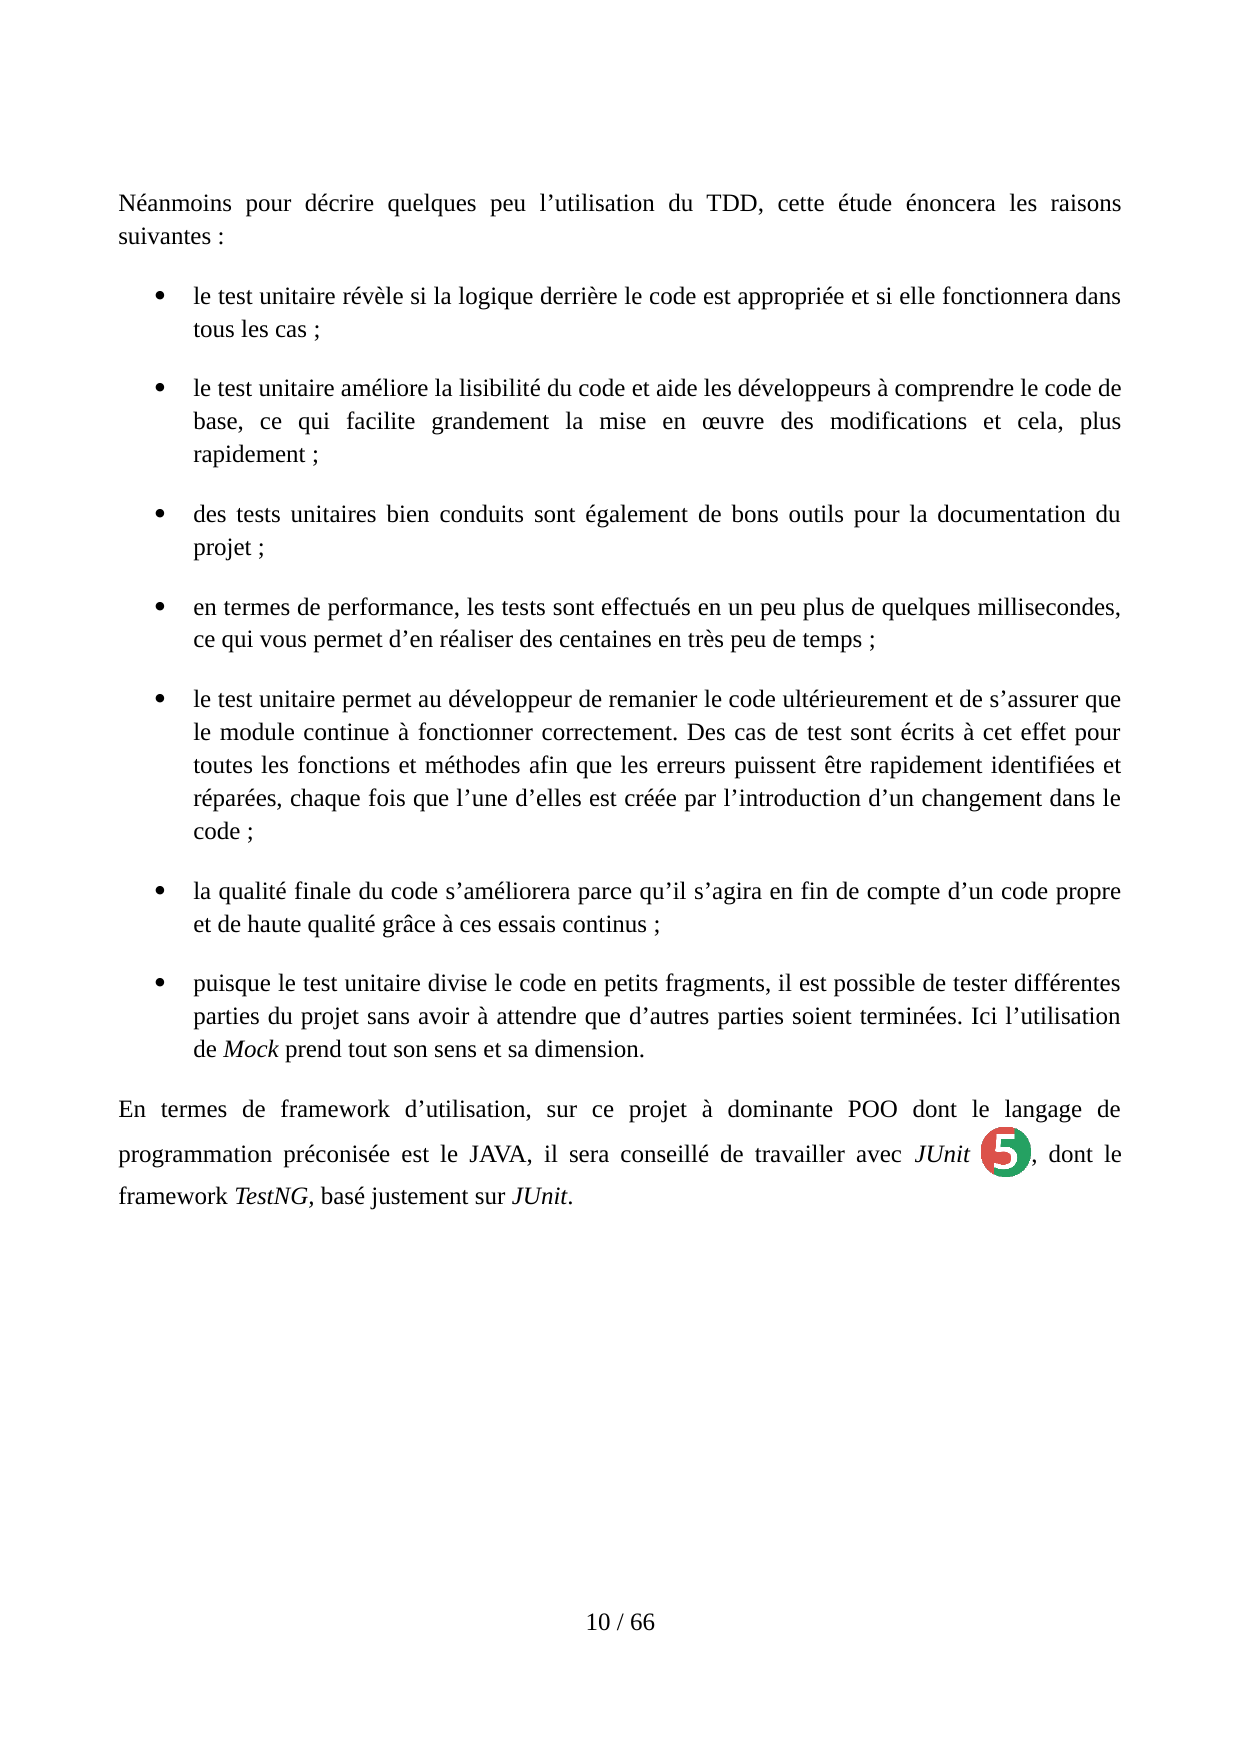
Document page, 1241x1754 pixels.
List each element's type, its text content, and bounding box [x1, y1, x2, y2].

list la qualité finale du code s’améliorera parce qu’il s’agira en fin de compte d’un code propre et de haute qualité grâce à ces essais continus ; [156, 876, 1122, 938]
text En termes de framework d’utilisation, sur ce projet à dominante POO dont le langage de programmation préconisée est le JAVA, il sera conseillé de travailler avec JUnit , dont le framework TestNG, basé justement sur JUnit. [118, 1094, 1122, 1210]
text Néanmoins pour décrire quelques peu l’utilisation du TDD, cette étude énoncera les raisons suivantes : [118, 188, 1122, 250]
picture [981, 1127, 1031, 1177]
list le test unitaire révèle si la logique derrière le code est appropriée et si elle fonctionnera dans tous les cas ; [156, 281, 1122, 342]
list des tests unitaires bien conduits sont également de bons outils pour la documentation du projet ; [156, 499, 1122, 561]
list le test unitaire permet au développeur de remanier le code ultérieurement et de s’assurer que le module continue à fonctionner correctement. Des cas de test sont écrits à cet effet pour toutes les fonctions et méthodes afin que les erreurs puissent être rapidement identifiées et réparées, chaque fois que l’une d’elles est créée par l’introduction d’un changement dans le code ; [156, 684, 1122, 845]
list le test unitaire améliore la lisibilité du code et aide les développeurs à comprendre le code de base, ce qui facilite grandement la mise en œuvre des modifications et cela, plus rapidement ; [156, 373, 1122, 468]
list puisque le test unitaire divise le code en petits fragments, il est possible de tester différentes parties du projet sans avoir à attendre que d’autres parties soient terminées. Ici l’utilisation de Mock prend tout son sens et sa dimension. [156, 968, 1122, 1063]
list en termes de performance, les tests sont effectués en un peu plus de quelques millisecondes, ce qui vous permet d’en réaliser des centaines en très peu de temps ; [156, 592, 1122, 653]
